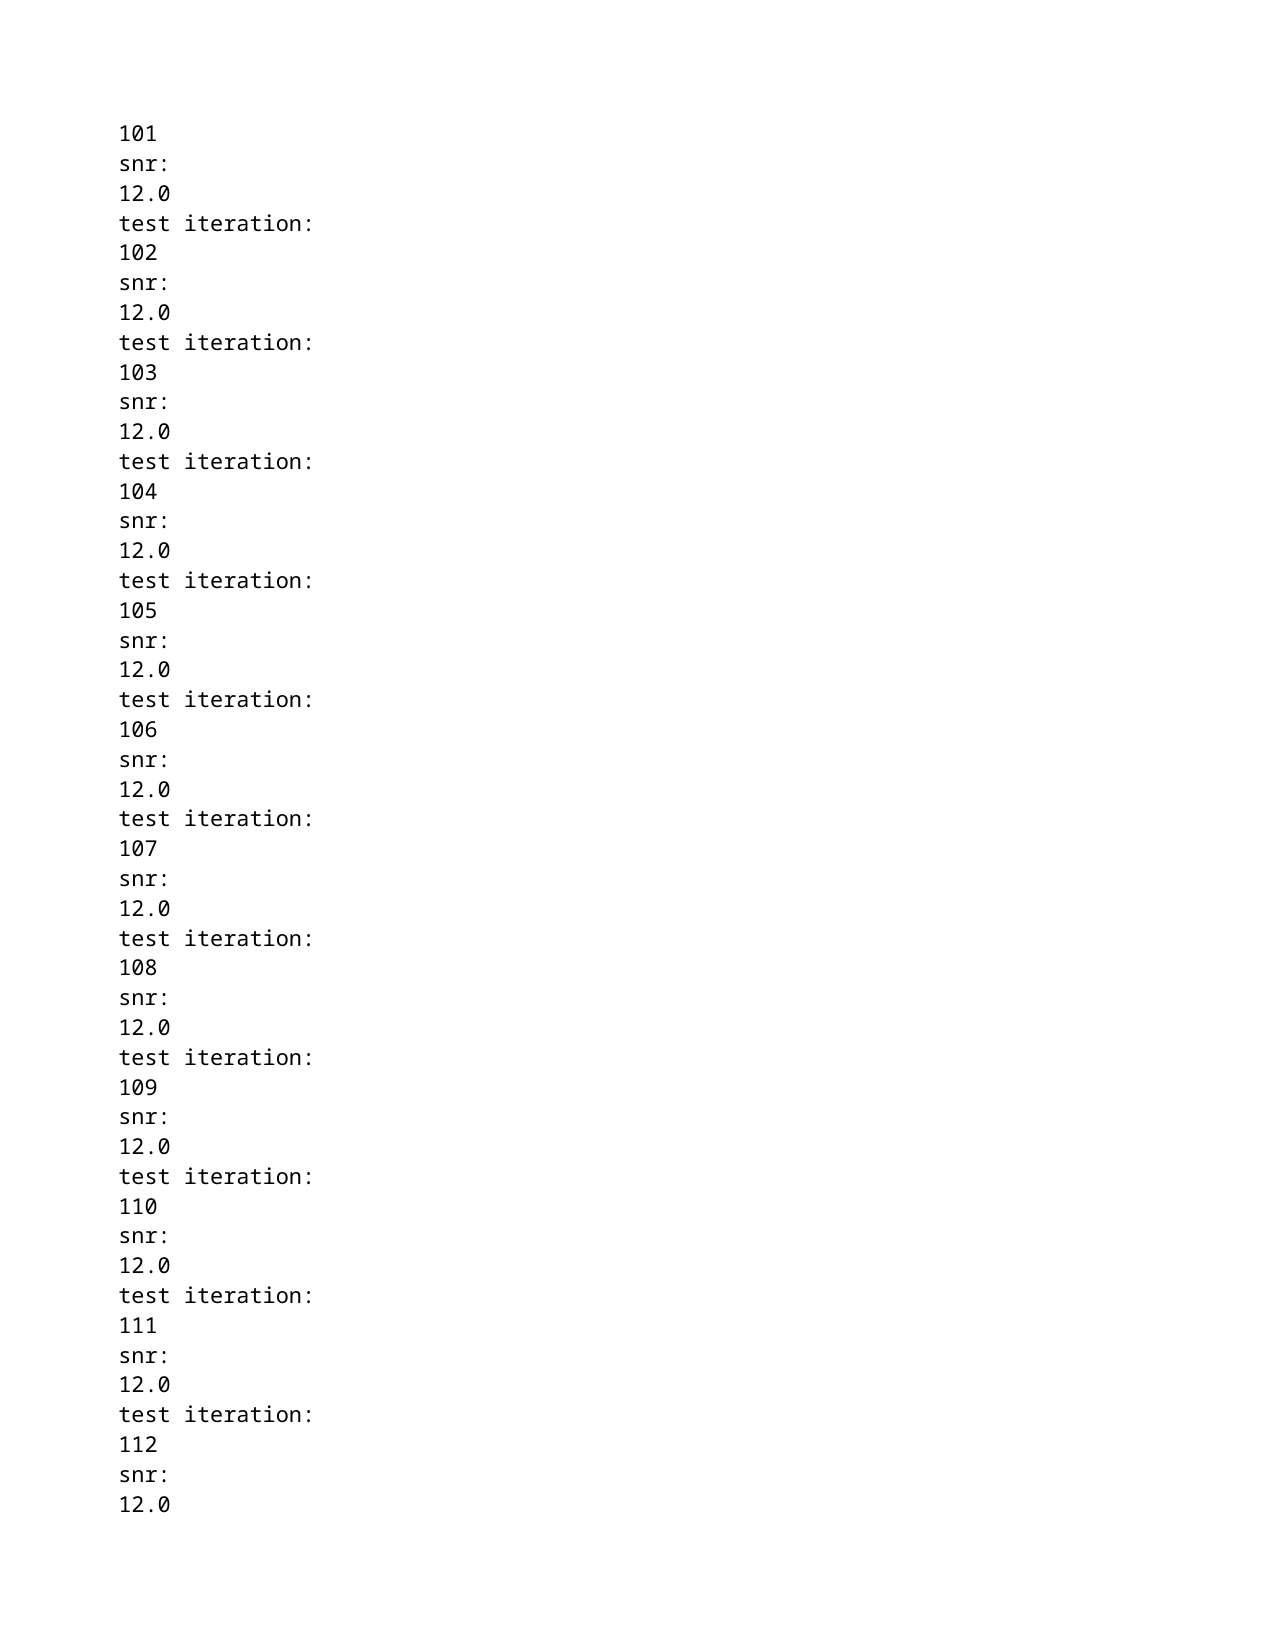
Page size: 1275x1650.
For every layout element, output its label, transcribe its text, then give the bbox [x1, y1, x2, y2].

text 102 [118, 237, 1157, 267]
text 12.0 [118, 297, 1157, 327]
text 110 [118, 1191, 1157, 1220]
text snr: [118, 267, 1157, 297]
text 112 [118, 1429, 1157, 1459]
text snr: [118, 505, 1157, 535]
text test iteration: [118, 446, 1157, 476]
text 12.0 [118, 1012, 1157, 1042]
text snr: [118, 863, 1157, 893]
text 101 [118, 118, 1157, 148]
text 103 [118, 356, 1157, 386]
text snr: [118, 744, 1157, 773]
text 109 [118, 1071, 1157, 1101]
text snr: [118, 982, 1157, 1012]
text test iteration: [118, 684, 1157, 714]
text 104 [118, 476, 1157, 505]
text 12.0 [118, 178, 1157, 207]
text snr: [118, 1220, 1157, 1250]
text 12.0 [118, 1131, 1157, 1161]
text test iteration: [118, 207, 1157, 237]
text test iteration: [118, 565, 1157, 595]
text 108 [118, 952, 1157, 982]
text 12.0 [118, 1369, 1157, 1399]
text 105 [118, 595, 1157, 624]
text 12.0 [118, 893, 1157, 922]
text snr: [118, 148, 1157, 178]
text test iteration: [118, 922, 1157, 952]
text 111 [118, 1310, 1157, 1339]
text 12.0 [118, 773, 1157, 803]
text test iteration: [118, 1280, 1157, 1310]
text 12.0 [118, 535, 1157, 565]
text test iteration: [118, 1161, 1157, 1191]
text snr: [118, 624, 1157, 654]
text snr: [118, 1339, 1157, 1369]
text 12.0 [118, 1488, 1157, 1518]
text snr: [118, 1101, 1157, 1131]
text test iteration: [118, 803, 1157, 833]
text snr: [118, 1459, 1157, 1488]
text 12.0 [118, 416, 1157, 446]
text 12.0 [118, 1250, 1157, 1280]
text test iteration: [118, 327, 1157, 356]
text 12.0 [118, 654, 1157, 684]
text test iteration: [118, 1042, 1157, 1071]
text 106 [118, 714, 1157, 744]
text 107 [118, 833, 1157, 863]
text snr: [118, 386, 1157, 416]
text test iteration: [118, 1399, 1157, 1429]
